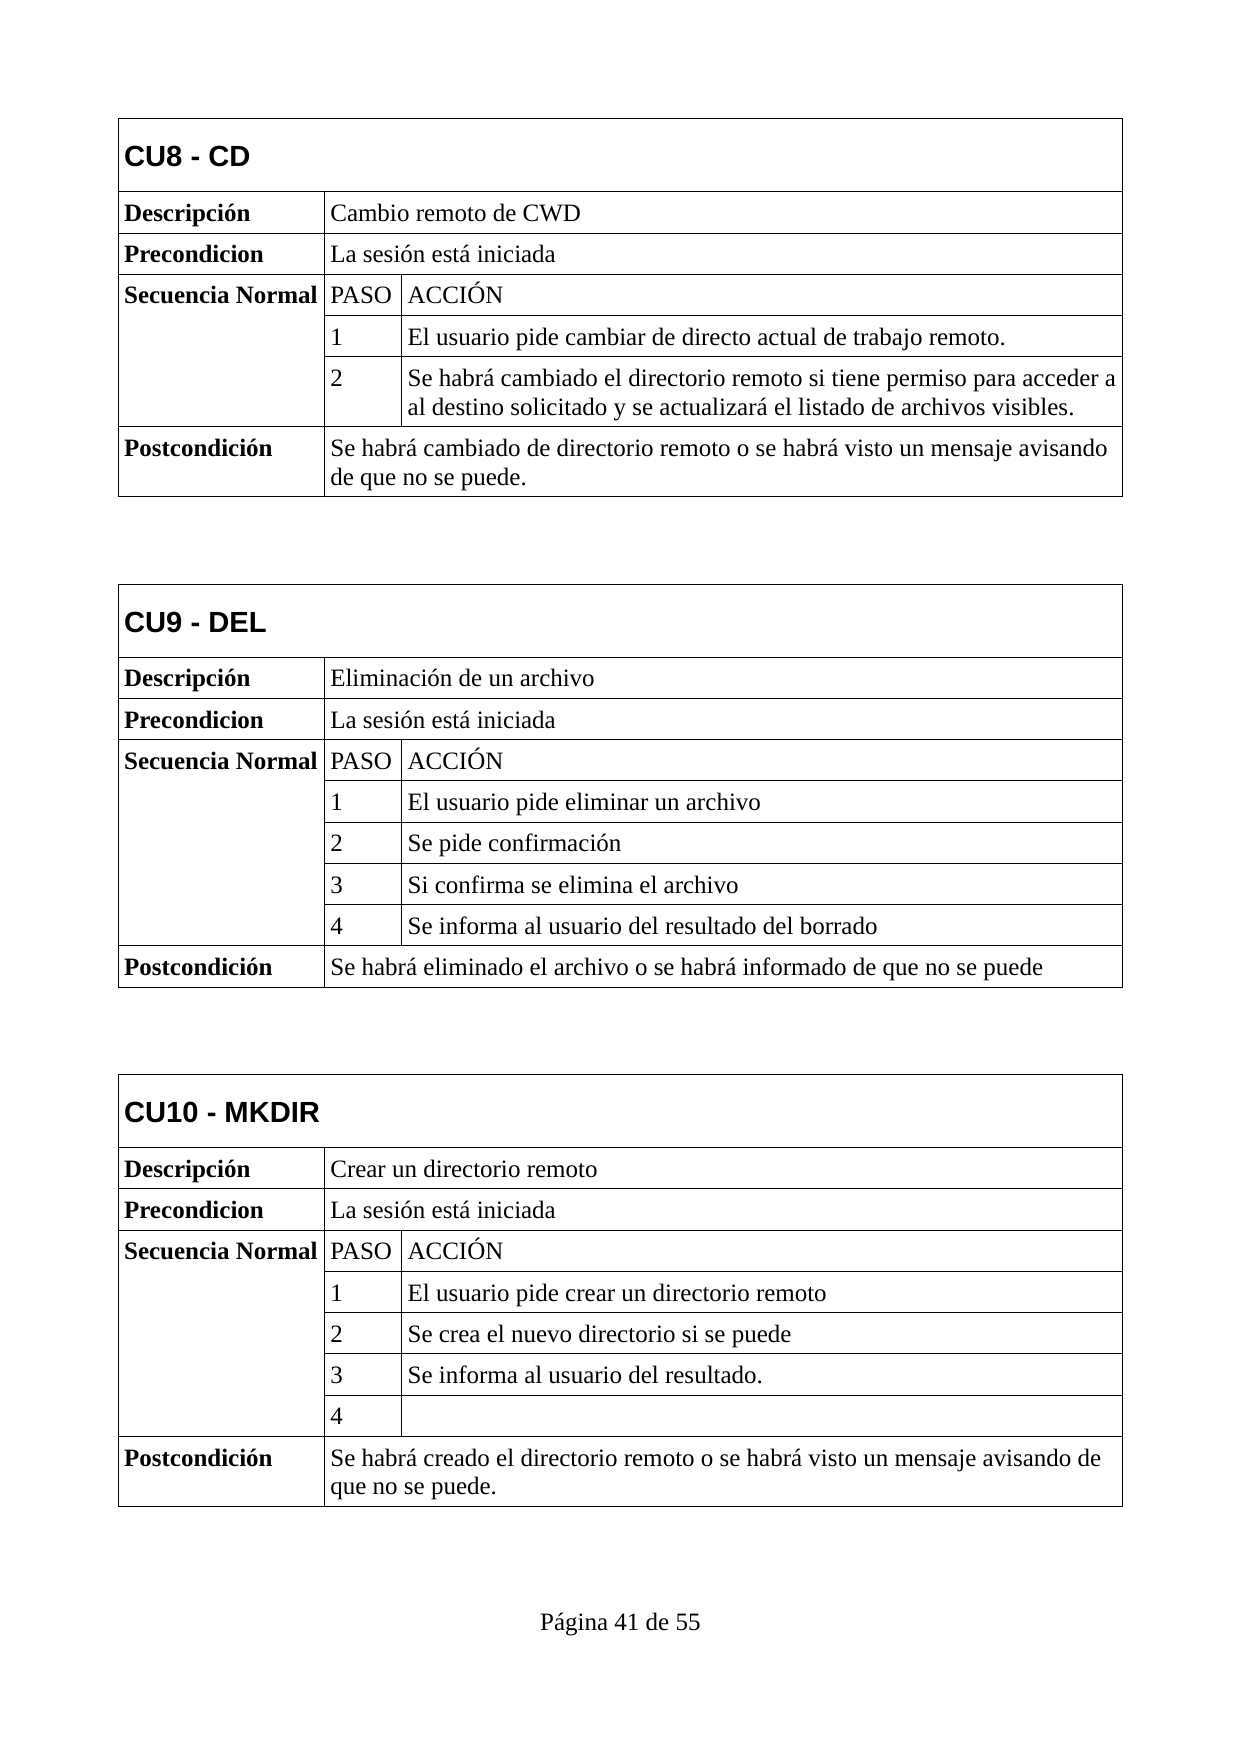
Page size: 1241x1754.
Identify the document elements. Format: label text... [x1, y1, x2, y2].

table_cell Se informa al usuario del resultado. [402, 1354, 1122, 1394]
table_cell Descripción [119, 1148, 324, 1188]
table_cell El usuario pide cambiar de directo actual de trabajo remoto. [402, 316, 1122, 356]
table_cell ACCIÓN [402, 740, 1122, 780]
table_cell ACCIÓN [402, 275, 1122, 315]
table_cell Se informa al usuario del resultado del borrado [402, 905, 1122, 945]
table_cell El usuario pide crear un directorio remoto [402, 1272, 1122, 1312]
table_cell Precondicion [119, 234, 324, 274]
table_cell 1 [325, 1272, 401, 1312]
table_cell Se habrá creado el directorio remoto o se habrá visto un mensaje avisando de que no se puede. [325, 1437, 1122, 1506]
table_cell Cambio remoto de CWD [325, 192, 1122, 232]
table_cell Si confirma se elimina el archivo [402, 864, 1122, 904]
table_cell Postcondición [119, 1437, 324, 1506]
table_cell Secuencia Normal [119, 1231, 324, 1436]
table_cell 2 [325, 357, 401, 426]
table_header CU8 - CD [119, 119, 1122, 191]
table_cell 4 [325, 1396, 401, 1436]
table_cell Precondicion [119, 699, 324, 739]
table_cell Se habrá eliminado el archivo o se habrá informado de que no se puede [325, 946, 1122, 987]
table_cell La sesión está iniciada [325, 699, 1122, 739]
table_cell La sesión está iniciada [325, 1189, 1122, 1229]
table_cell Postcondición [119, 427, 324, 496]
table_cell Secuencia Normal [119, 275, 324, 426]
table_cell Se pide confirmación [402, 823, 1122, 863]
table_cell PASO [325, 275, 401, 315]
table_cell 3 [325, 864, 401, 904]
table_header CU9 - DEL [119, 585, 1122, 657]
table_cell Descripción [119, 192, 324, 232]
table_cell PASO [325, 740, 401, 780]
table_cell Postcondición [119, 946, 324, 987]
table_header CU10 - MKDIR [119, 1075, 1122, 1147]
table_cell Se habrá cambiado el directorio remoto si tiene permiso para acceder a al destino solicitado y se actualizará el listado de archivos visibles. [402, 357, 1122, 426]
table_cell Precondicion [119, 1189, 324, 1229]
table_cell La sesión está iniciada [325, 234, 1122, 274]
table_cell PASO [325, 1231, 401, 1271]
table_cell Secuencia Normal [119, 740, 324, 945]
table_cell 2 [325, 1313, 401, 1353]
table_cell Eliminación de un archivo [325, 658, 1122, 698]
table_cell Crear un directorio remoto [325, 1148, 1122, 1188]
table_cell Descripción [119, 658, 324, 698]
table_cell 4 [325, 905, 401, 945]
table_cell 1 [325, 781, 401, 822]
table_cell Se habrá cambiado de directorio remoto o se habrá visto un mensaje avisando de que no se puede. [325, 427, 1122, 496]
table_cell Se crea el nuevo directorio si se puede [402, 1313, 1122, 1353]
table_cell [402, 1396, 1122, 1436]
table_cell ACCIÓN [402, 1231, 1122, 1271]
table_cell 3 [325, 1354, 401, 1394]
table_cell 1 [325, 316, 401, 356]
table_cell 2 [325, 823, 401, 863]
table_cell El usuario pide eliminar un archivo [402, 781, 1122, 822]
